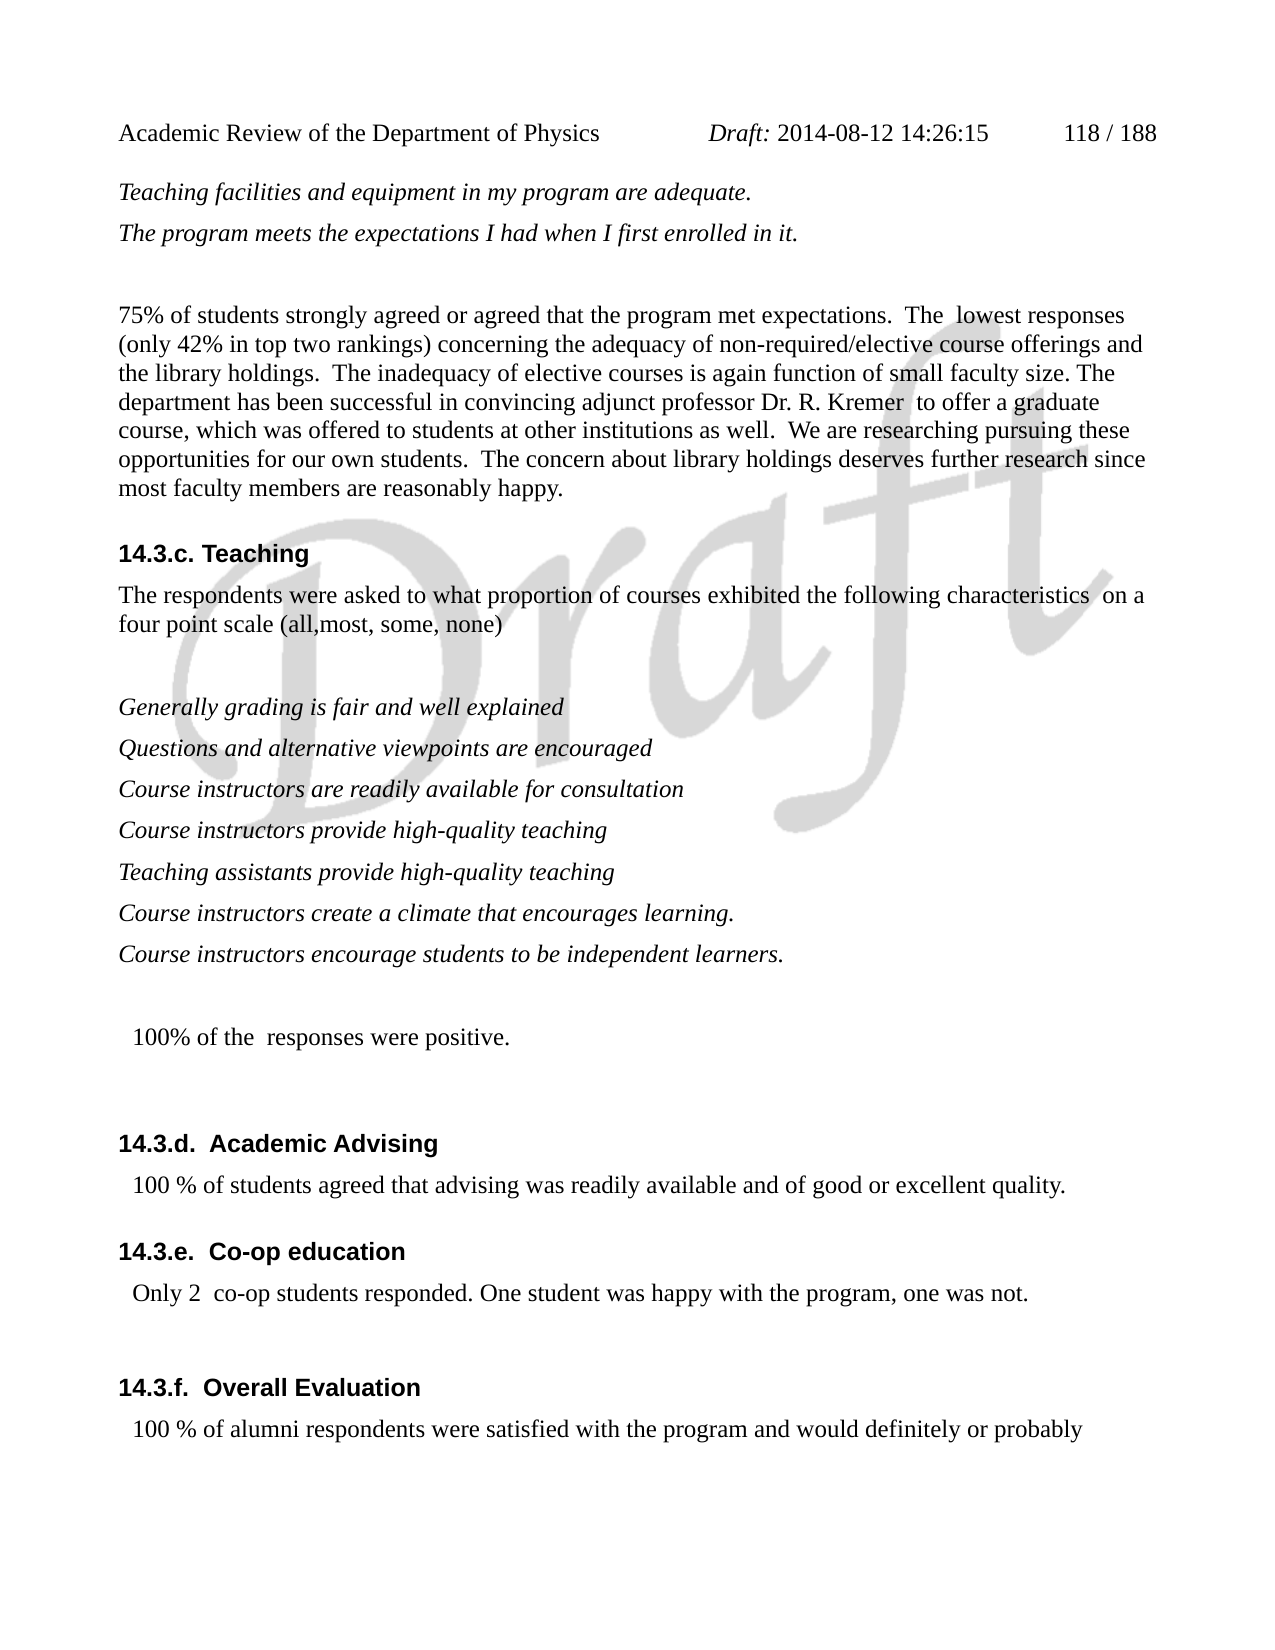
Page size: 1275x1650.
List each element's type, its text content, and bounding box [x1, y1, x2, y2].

picture [118, 968, 1157, 1129]
picture [118, 247, 1157, 301]
picture [118, 762, 1157, 774]
picture [118, 1158, 1157, 1237]
text Course instructors create a climate that encourages learning. [118, 898, 1157, 927]
picture [118, 886, 1157, 898]
text Teaching assistants provide high-quality teaching [118, 857, 1157, 886]
picture [118, 118, 1157, 177]
picture [118, 638, 1157, 692]
picture [118, 1402, 1157, 1532]
picture [118, 803, 1157, 816]
picture [118, 568, 1157, 581]
subtitle Academic Advising [118, 1129, 1157, 1158]
picture [118, 1266, 1157, 1373]
text 100 % of students agreed that advising was readily available and of good or excellent quality. [132, 1171, 1157, 1199]
subtitle Co-op education [118, 1237, 1157, 1266]
text Teaching facilities and equipment in my program are adequate. [118, 177, 1157, 206]
text 100% of the responses were positive. [132, 1022, 1157, 1051]
text The respondents were asked to what proportion of courses exhibited the following characteristics on a four point scale (all,most, some, none) [118, 581, 1157, 638]
text Generally grading is fair and well explained [118, 692, 1157, 721]
picture [118, 206, 1157, 218]
subtitle Overall Evaluation [118, 1373, 1157, 1402]
text 75% of students strongly agreed or agreed that the program met expectations. The lowest responses (only 42% in top two rankings) concerning the adequacy of non-required/elective course offerings and the library holdings. The inadequacy of elective courses is again function of small faculty size. The department has been successful in convincing adjunct professor Dr. R. Kremer to offer a graduate course, which was offered to students at other institutions as well. We are researching pursuing these opportunities for our own students. The concern about library holdings deserves further research since most faculty members are reasonably happy. [118, 301, 1157, 502]
picture [118, 502, 1157, 539]
text The program meets the expectations I had when I first enrolled in it. [118, 218, 1157, 247]
text Course instructors encourage students to be independent learners. [118, 939, 1157, 968]
text Only 2 co-op students responded. One student was happy with the program, one was not. [132, 1278, 1157, 1307]
picture [118, 844, 1157, 857]
text Course instructors are readily available for consultation [118, 774, 1157, 803]
picture [118, 721, 1157, 733]
text Questions and alternative viewpoints are encouraged [118, 733, 1157, 762]
picture [118, 927, 1157, 939]
text 100 % of alumni respondents were satisfied with the program and would definitely or probably [132, 1414, 1157, 1443]
subtitle Teaching [118, 539, 1157, 568]
text Course instructors provide high-quality teaching [118, 816, 1157, 844]
